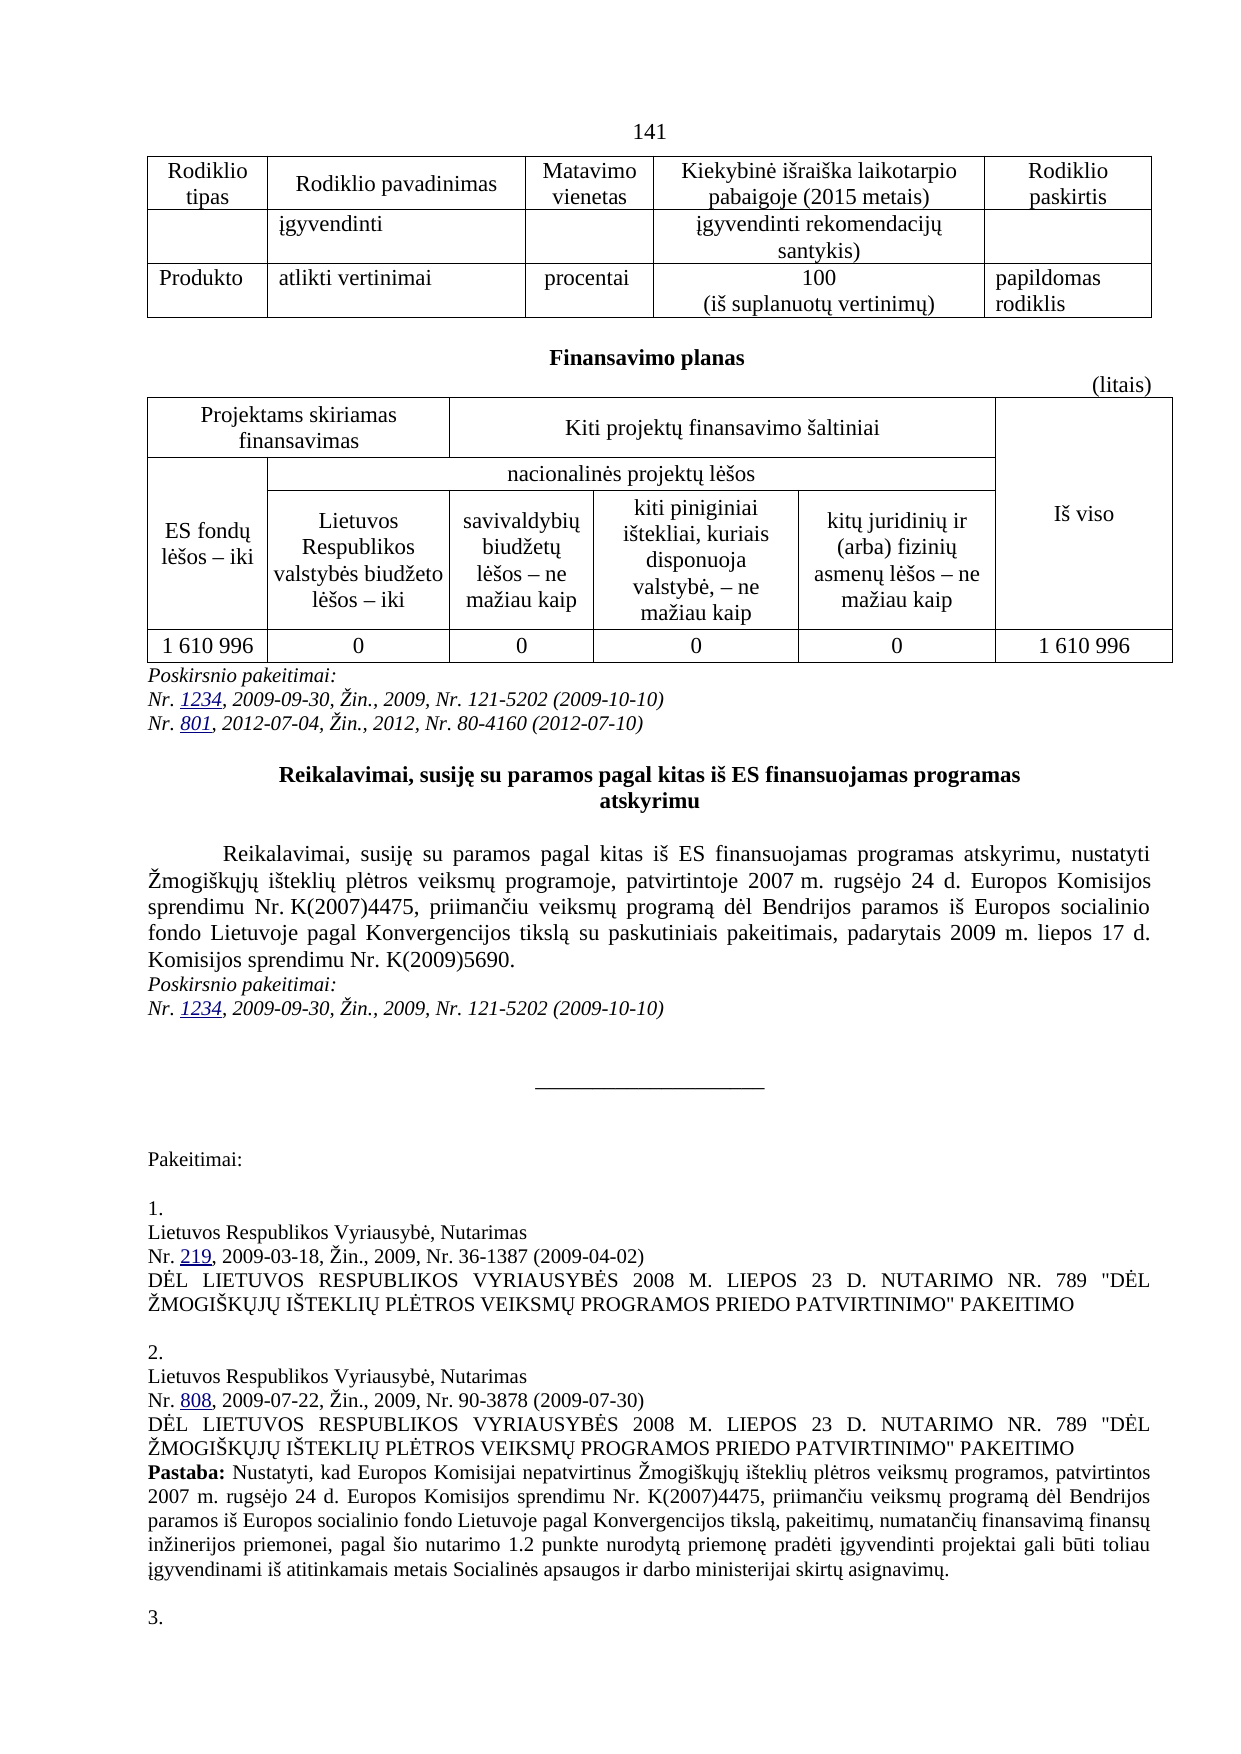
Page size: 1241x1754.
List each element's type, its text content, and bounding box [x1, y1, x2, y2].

table_header Rodiklio paskirtis [985, 157, 1151, 209]
text DĖL LIETUVOS RESPUBLIKOS VYRIAUSYBĖS 2008 M. LIEPOS 23 D. NUTARIMO NR. 789 "DĖL ŽMOGIŠKŲJŲ IŠTEKLIŲ PLĖTROS VEIKSMŲ PROGRAMOS PRIEDO PATVIRTINIMO" PAKEITIMO [148, 1268, 1152, 1316]
table_cell Lietuvos Respublikos valstybės biudžeto lėšos – iki [268, 491, 449, 628]
table_header Projektams skiriamas finansavimas [148, 398, 449, 457]
text Pakeitimai: [148, 1147, 1152, 1171]
text 2. [148, 1340, 1152, 1364]
table_cell atlikti vertinimai [268, 264, 525, 317]
table_header Rodiklio tipas [148, 157, 267, 209]
table_cell nacionalinės projektų lėšos [268, 458, 995, 490]
text Nr. 1234, 2009-09-30, Žin., 2009, Nr. 121-5202 (2009-10-10) [148, 687, 1152, 711]
text Reikalavimai, susiję su paramos pagal kitas iš ES finansuojamas programas atskyrimu [148, 761, 1152, 814]
table_cell kitų juridinių ir (arba) fizinių asmenų lėšos – ne mažiau kaip [799, 491, 995, 628]
text Nr. 1234, 2009-09-30, Žin., 2009, Nr. 121-5202 (2009-10-10) [148, 996, 1152, 1020]
table_cell procentai [526, 264, 653, 317]
table_cell 100 (iš suplanuotų vertinimų) [654, 264, 984, 317]
text –––––––––––––––––––– [148, 1073, 1152, 1099]
text Nr. 801, 2012-07-04, Žin., 2012, Nr. 80-4160 (2012-07-10) [148, 711, 1152, 735]
table_header Iš viso [996, 398, 1172, 628]
table_header Kiekybinė išraiška laikotarpio pabaigoje (2015 metais) [654, 157, 984, 209]
table_cell 1 610 996 [996, 630, 1172, 662]
table_cell [985, 210, 1151, 263]
table_header Matavimo vienetas [526, 157, 653, 209]
table_header Kiti projektų finansavimo šaltiniai [450, 398, 995, 457]
table_cell [526, 210, 653, 263]
table_cell kiti piniginiai ištekliai, kuriais disponuoja valstybė, – ne mažiau kaip [594, 491, 798, 628]
text 3. [148, 1604, 1152, 1629]
text Poskirsnio pakeitimai: [148, 972, 1152, 996]
table_cell [148, 210, 267, 263]
table_cell savivaldybių biudžetų lėšos – ne mažiau kaip [450, 491, 593, 628]
text Nr. 219, 2009-03-18, Žin., 2009, Nr. 36-1387 (2009-04-02) [148, 1244, 1152, 1268]
text Finansavimo planas [148, 344, 1152, 371]
table_cell papildomas rodiklis [985, 264, 1151, 317]
text DĖL LIETUVOS RESPUBLIKOS VYRIAUSYBĖS 2008 M. LIEPOS 23 D. NUTARIMO NR. 789 "DĖL ŽMOGIŠKŲJŲ IŠTEKLIŲ PLĖTROS VEIKSMŲ PROGRAMOS PRIEDO PATVIRTINIMO" PAKEITIMO [148, 1412, 1152, 1460]
table_cell 1 610 996 [148, 630, 267, 662]
table_cell įgyvendinti [268, 210, 525, 263]
table_cell Produkto [148, 264, 267, 317]
table_header Rodiklio pavadinimas [268, 157, 525, 209]
table_cell įgyvendinti rekomendacijų santykis) [654, 210, 984, 263]
text Pastaba: Nustatyti, kad Europos Komisijai nepatvirtinus Žmogiškųjų išteklių plėtros veiksmų programos, patvirtintos 2007 m. rugsėjo 24 d. Europos Komisijos sprendimu Nr. K(2007)4475, priimančiu veiksmų programą dėl Bendrijos paramos iš Europos socialinio fondo Lietuvoje pagal Konvergencijos tikslą, pakeitimų, numatančių finansavimą finansų inžinerijos priemonei, pagal šio nutarimo 1.2 punkte nurodytą priemonę pradėti įgyvendinti projektai gali būti toliau įgyvendinami iš atitinkamais metais Socialinės apsaugos ir darbo ministerijai skirtų asignavimų. [148, 1460, 1152, 1581]
text Nr. 808, 2009-07-22, Žin., 2009, Nr. 90-3878 (2009-07-30) [148, 1388, 1152, 1412]
text Lietuvos Respublikos Vyriausybė, Nutarimas [148, 1219, 1152, 1244]
text 1. [148, 1196, 1152, 1219]
text Lietuvos Respublikos Vyriausybė, Nutarimas [148, 1364, 1152, 1388]
table_cell ES fondų lėšos – iki [148, 458, 267, 628]
table_cell 0 [799, 630, 995, 662]
table_cell 0 [268, 630, 449, 662]
table_cell 0 [450, 630, 593, 662]
table_cell 0 [594, 630, 798, 662]
text Reikalavimai, susiję su paramos pagal kitas iš ES finansuojamas programas atskyrimu, nustatyti Žmogiškųjų išteklių plėtros veiksmų programoje, patvirtintoje 2007 m. rugsėjo 24 d. Europos Komisijos sprendimu Nr. K(2007)4475, priimančiu veiksmų programą dėl Bendrijos paramos iš Europos socialinio fondo Lietuvoje pagal Konvergencijos tikslą su paskutiniais pakeitimais, padarytais 2009 m. liepos 17 d. Komisijos sprendimu Nr. K(2009)5690. [148, 840, 1152, 972]
text Poskirsnio pakeitimai: [148, 663, 1152, 687]
text (litais) [148, 371, 1152, 397]
